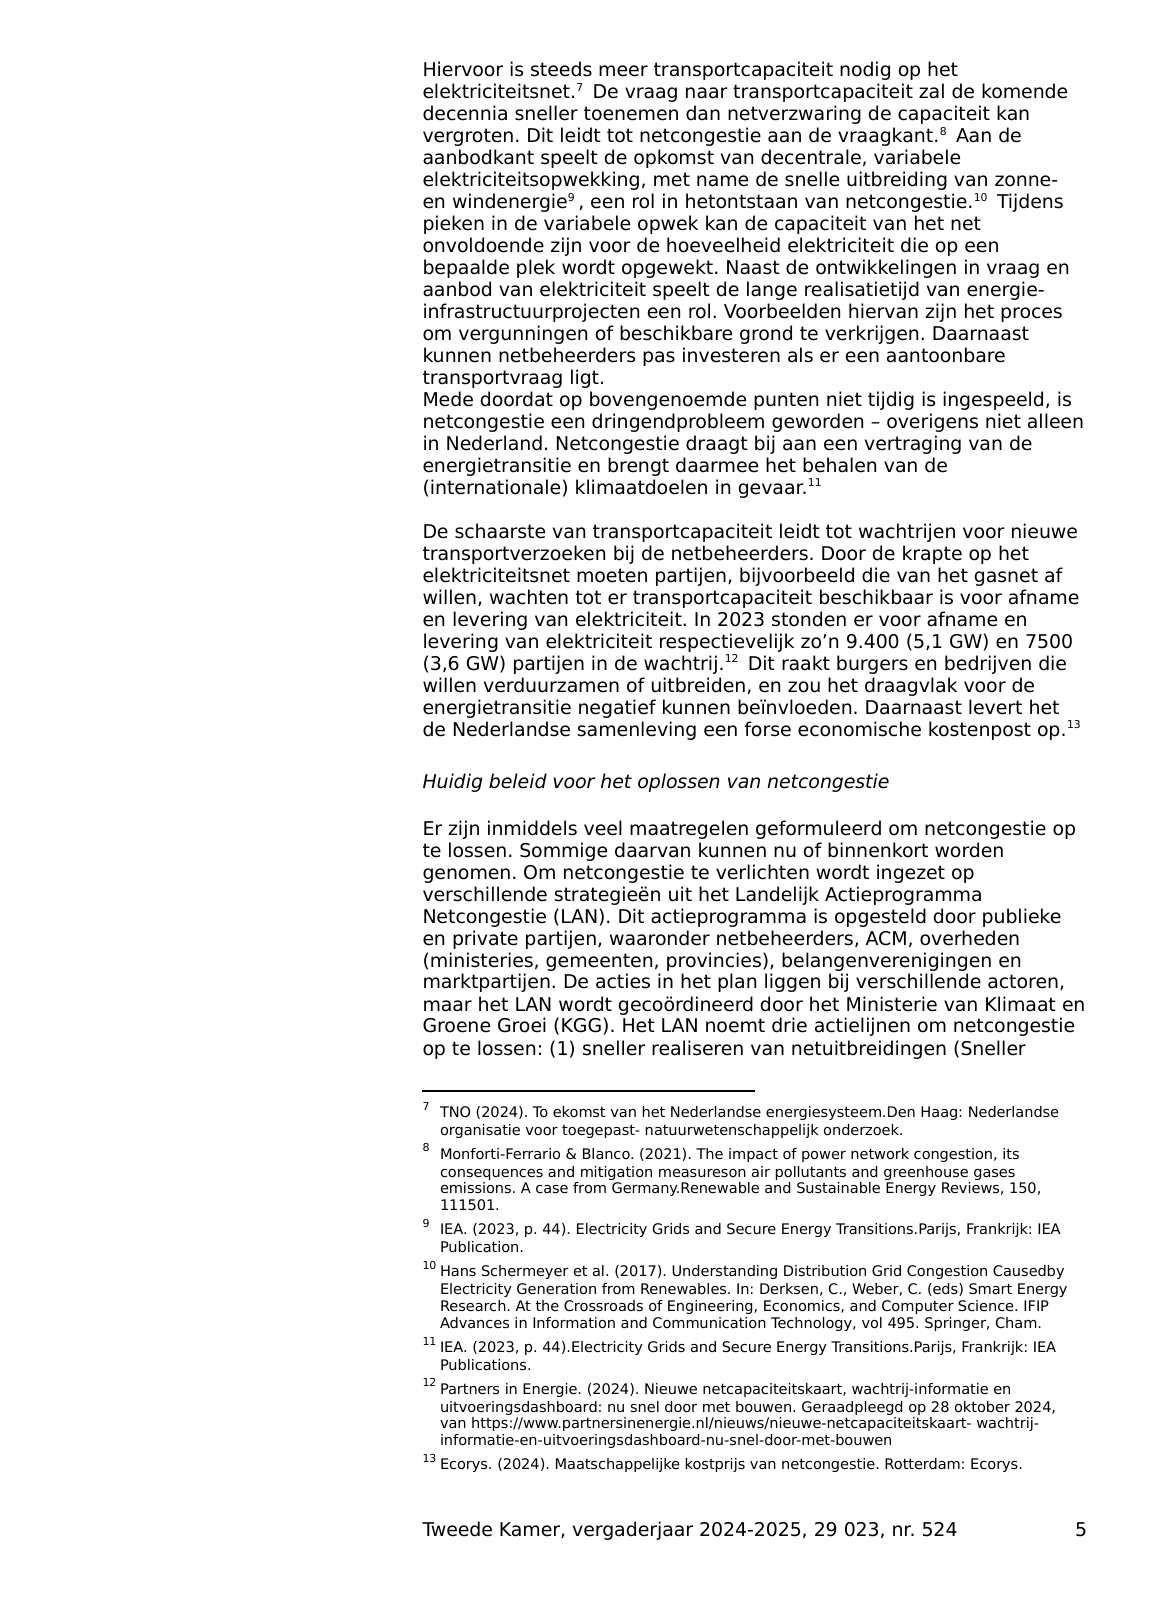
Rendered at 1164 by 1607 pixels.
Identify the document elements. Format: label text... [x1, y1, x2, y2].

text Ecorys. (2024). Maatschappelijke kostprijs van netcongestie. Rotterdam: Ecorys. [422, 1452, 1087, 1474]
text IEA. (2023, p. 44). Electricity Grids and Secure Energy Transitions.Parijs, Frankrijk: IEA Publication. [422, 1217, 1087, 1256]
text TNO (2024). To ekomst van het Nederlandse energiesysteem.Den Haag: Nederlandse organisatie voor toegepast- natuurwetenschappelijk onderzoek. [422, 1100, 1087, 1139]
text Hans Schermeyer et al. (2017). Understanding Distribution Grid Congestion Causedby Electricity Generation from Renewables. In: Derksen, C., Weber, C. (eds) Smart Energy Research. At the Crossroads of Engineering, Economics, and Computer Science. IFIP Advances in Information and Communication Technology, vol 495. Springer, Cham. [422, 1259, 1087, 1332]
subtitle Huidig beleid voor het oplossen van netcongestie [422, 771, 1087, 793]
text IEA. (2023, p. 44).Electricity Grids and Secure Energy Transitions.Parijs, Frankrijk: IEA Publications. [422, 1335, 1087, 1374]
text De schaarste van transportcapaciteit leidt tot wachtrijen voor nieuwe transportverzoeken bij de netbeheerders. Door de krapte op het elektriciteitsnet moeten partijen, bijvoorbeeld die van het gasnet af willen, wachten tot er transportcapaciteit beschikbaar is voor afname en levering van elektriciteit. In 2023 stonden er voor afname en levering van elektriciteit respectievelijk zo’n 9.400 (5,1 GW) en 7500 (3,6 GW) partijen in de wachtrij. Dit raakt burgers en bedrijven die willen verduurzamen of uitbreiden, en zou het draagvlak voor de energietransitie negatief kunnen beïnvloeden. Daarnaast levert het de Nederlandse samenleving een forse economische kostenpost op. [422, 521, 1087, 741]
text Partners in Energie. (2024). Nieuwe netcapaciteitskaart, wachtrij-informatie en uitvoeringsdashboard: nu snel door met bouwen. Geraadpleegd op 28 oktober 2024, van https://www.partnersinenergie.nl/nieuws/nieuwe-netcapaciteitskaart- wachtrij-informatie-en-uitvoeringsdashboard-nu-snel-door-met-bouwen [422, 1377, 1087, 1449]
text Monforti-Ferrario & Blanco. (2021). The impact of power network congestion, its consequences and mitigation measureson air pollutants and greenhouse gases emissions. A case from Germany.Renewable and Sustainable Energy Reviews, 150, 111501. [422, 1142, 1087, 1214]
text Mede doordat op bovengenoemde punten niet tijdig is ingespeeld, is netcongestie een dringendprobleem geworden – overigens niet alleen in Nederland. Netcongestie draagt bij aan een vertraging van de energietransitie en brengt daarmee het behalen van de (internationale) klimaatdoelen in gevaar. [422, 389, 1087, 499]
text Er zijn inmiddels veel maatregelen geformuleerd om netcongestie op te lossen. Sommige daarvan kunnen nu of binnenkort worden genomen. Om netcongestie te verlichten wordt ingezet op verschillende strategieën uit het Landelijk Actieprogramma Netcongestie (LAN). Dit actieprogramma is opgesteld door publieke en private partijen, waaronder netbeheerders, ACM, overheden (ministeries, gemeenten, provincies), belangenverenigingen en marktpartijen. De acties in het plan liggen bij verschillende actoren, maar het LAN wordt gecoördineerd door het Ministerie van Klimaat en Groene Groei (KGG). Het LAN noemt drie actielijnen om netcongestie op te lossen: (1) sneller realiseren van netuitbreidingen (Sneller [422, 818, 1087, 1059]
text Hiervoor is steeds meer transportcapaciteit nodig op het elektriciteitsnet. De vraag naar transportcapaciteit zal de komende decennia sneller toenemen dan netverzwaring de capaciteit kan vergroten. Dit leidt tot netcongestie aan de vraagkant. Aan de aanbodkant speelt de opkomst van decentrale, variabele elektriciteitsopwekking, met name de snelle uitbreiding van zonne- en windenergie, een rol in hetontstaan van netcongestie. Tijdens pieken in de variabele opwek kan de capaciteit van het net onvoldoende zijn voor de hoeveelheid elektriciteit die op een bepaalde plek wordt opgewekt. Naast de ontwikkelingen in vraag en aanbod van elektriciteit speelt de lange realisatietijd van energie-infrastructuurprojecten een rol. Voorbeelden hiervan zijn het proces om vergunningen of beschikbare grond te verkrijgen. Daarnaast kunnen netbeheerders pas investeren als er een aantoonbare transportvraag ligt. [422, 59, 1087, 389]
